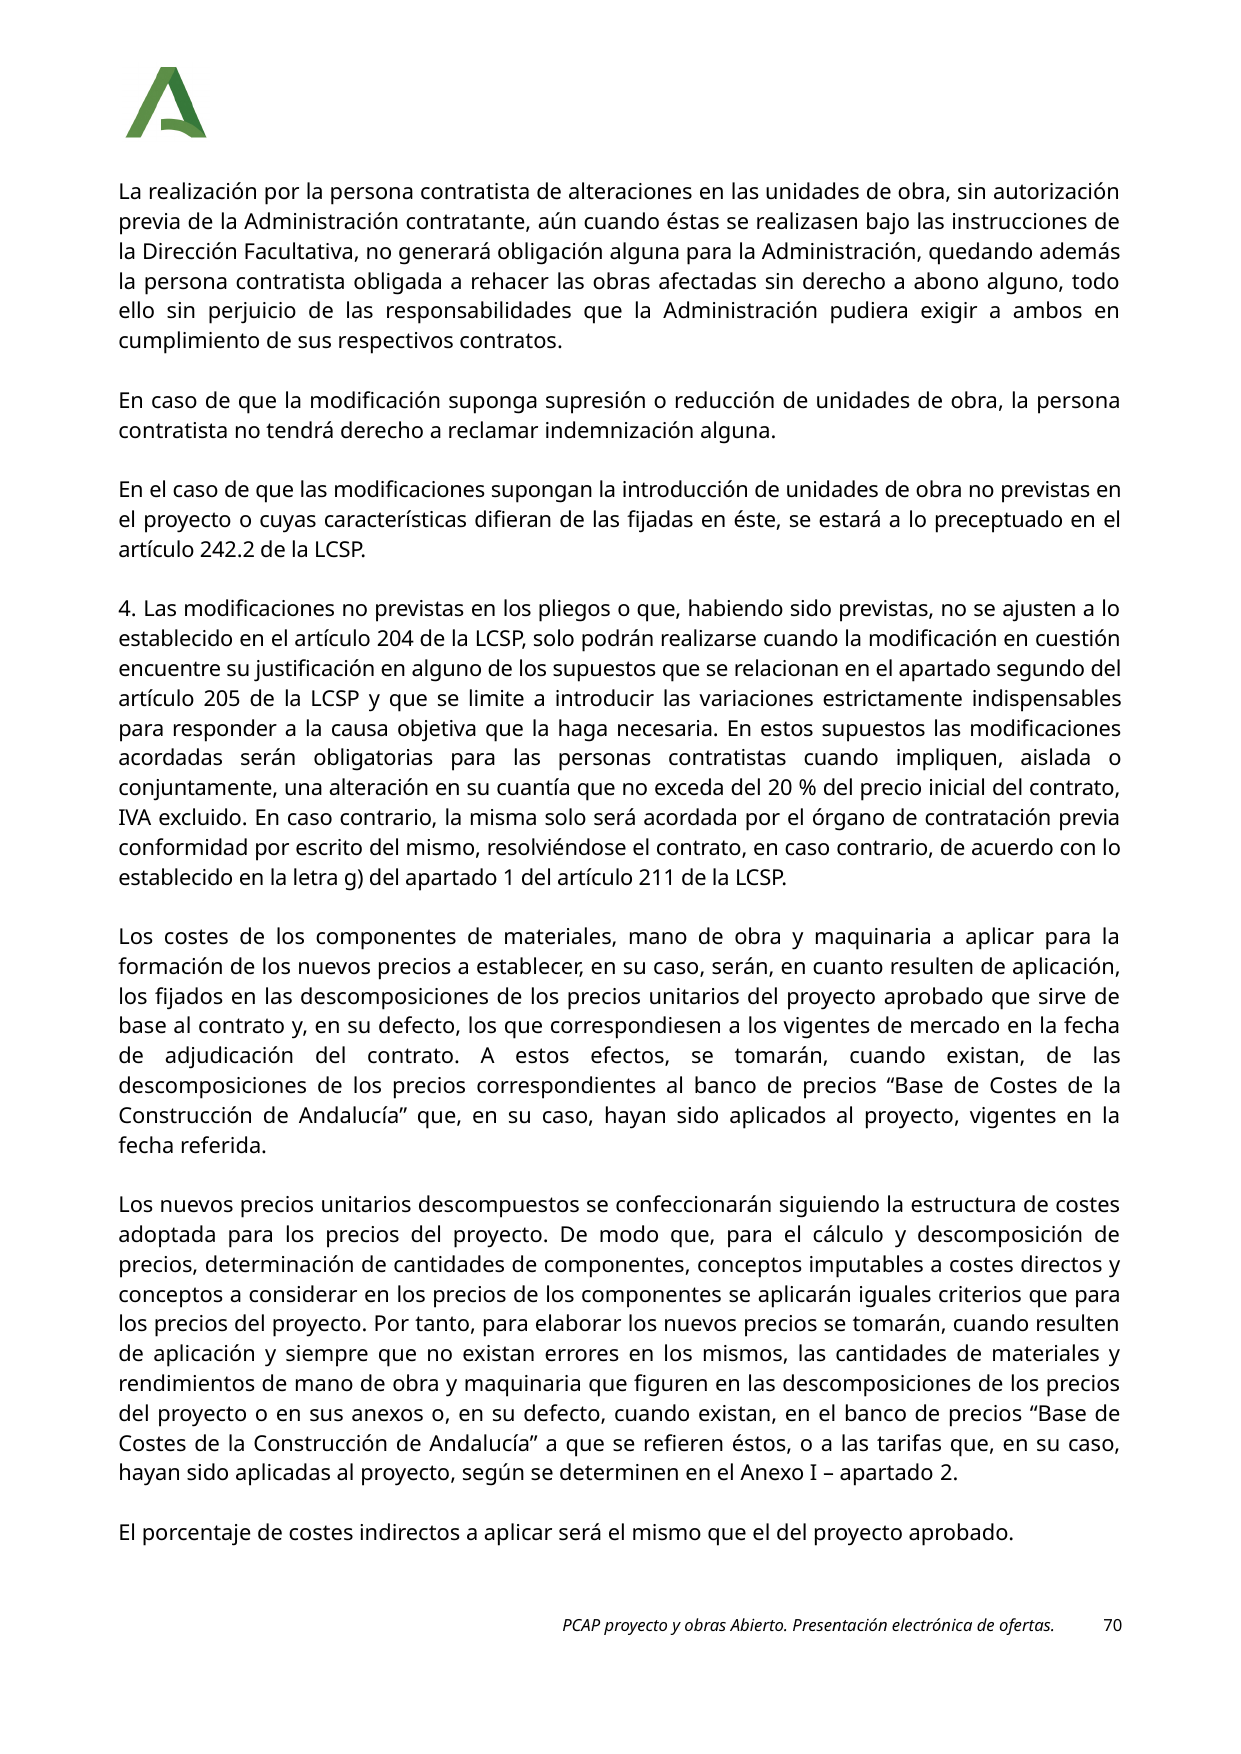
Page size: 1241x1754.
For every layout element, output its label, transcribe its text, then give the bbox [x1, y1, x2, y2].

text En el caso de que las modificaciones supongan la introducción de unidades de obra no previstas en el proyecto o cuyas características difieran de las fijadas en éste, se estará a lo preceptuado en el artículo 242.2 de la LCSP. [118, 474, 1122, 564]
picture [121, 62, 210, 142]
text Los costes de los componentes de materiales, mano de obra y maquinaria a aplicar para la formación de los nuevos precios a establecer, en su caso, serán, en cuanto resulten de aplicación, los fijados en las descomposiciones de los precios unitarios del proyecto aprobado que sirve de base al contrato y, en su defecto, los que correspondiesen a los vigentes de mercado en la fecha de adjudicación del contrato. A estos efectos, se tomarán, cuando existan, de las descomposiciones de los precios correspondientes al banco de precios “Base de Costes de la Construcción de Andalucía” que, en su caso, hayan sido aplicados al proyecto, vigentes en la fecha referida. [118, 921, 1122, 1159]
text El porcentaje de costes indirectos a aplicar será el mismo que el del proyecto aprobado. [118, 1517, 1122, 1547]
text La realización por la persona contratista de alteraciones en las unidades de obra, sin autorización previa de la Administración contratante, aún cuando éstas se realizasen bajo las instrucciones de la Dirección Facultativa, no generará obligación alguna para la Administración, quedando además la persona contratista obligada a rehacer las obras afectadas sin derecho a abono alguno, todo ello sin perjuicio de las responsabilidades que la Administración pudiera exigir a ambos en cumplimiento de sus respectivos contratos. [118, 176, 1122, 355]
text Los nuevos precios unitarios descompuestos se confeccionarán siguiendo la estructura de costes adoptada para los precios del proyecto. De modo que, para el cálculo y descomposición de precios, determinación de cantidades de componentes, conceptos imputables a costes directos y conceptos a considerar en los precios de los componentes se aplicarán iguales criterios que para los precios del proyecto. Por tanto, para elaborar los nuevos precios se tomarán, cuando resulten de aplicación y siempre que no existan errores en los mismos, las cantidades de materiales y rendimientos de mano de obra y maquinaria que figuren en las descomposiciones de los precios del proyecto o en sus anexos o, en su defecto, cuando existan, en el banco de precios “Base de Costes de la Construcción de Andalucía” a que se refieren éstos, o a las tarifas que, en su caso, hayan sido aplicadas al proyecto, según se determinen en el Anexo I – apartado 2. [118, 1189, 1122, 1487]
text 4. Las modificaciones no previstas en los pliegos o que, habiendo sido previstas, no se ajusten a lo establecido en el artículo 204 de la LCSP, solo podrán realizarse cuando la modificación en cuestión encuentre su justificación en alguno de los supuestos que se relacionan en el apartado segundo del artículo 205 de la LCSP y que se limite a introducir las variaciones estrictamente indispensables para responder a la causa objetiva que la haga necesaria. En estos supuestos las modificaciones acordadas serán obligatorias para las personas contratistas cuando impliquen, aislada o conjuntamente, una alteración en su cuantía que no exceda del 20 % del precio inicial del contrato, IVA excluido. En caso contrario, la misma solo será acordada por el órgano de contratación previa conformidad por escrito del mismo, resolviéndose el contrato, en caso contrario, de acuerdo con lo establecido en la letra g) del apartado 1 del artículo 211 de la LCSP. [118, 593, 1122, 891]
text En caso de que la modificación suponga supresión o reducción de unidades de obra, la persona contratista no tendrá derecho a reclamar indemnización alguna. [118, 385, 1122, 444]
